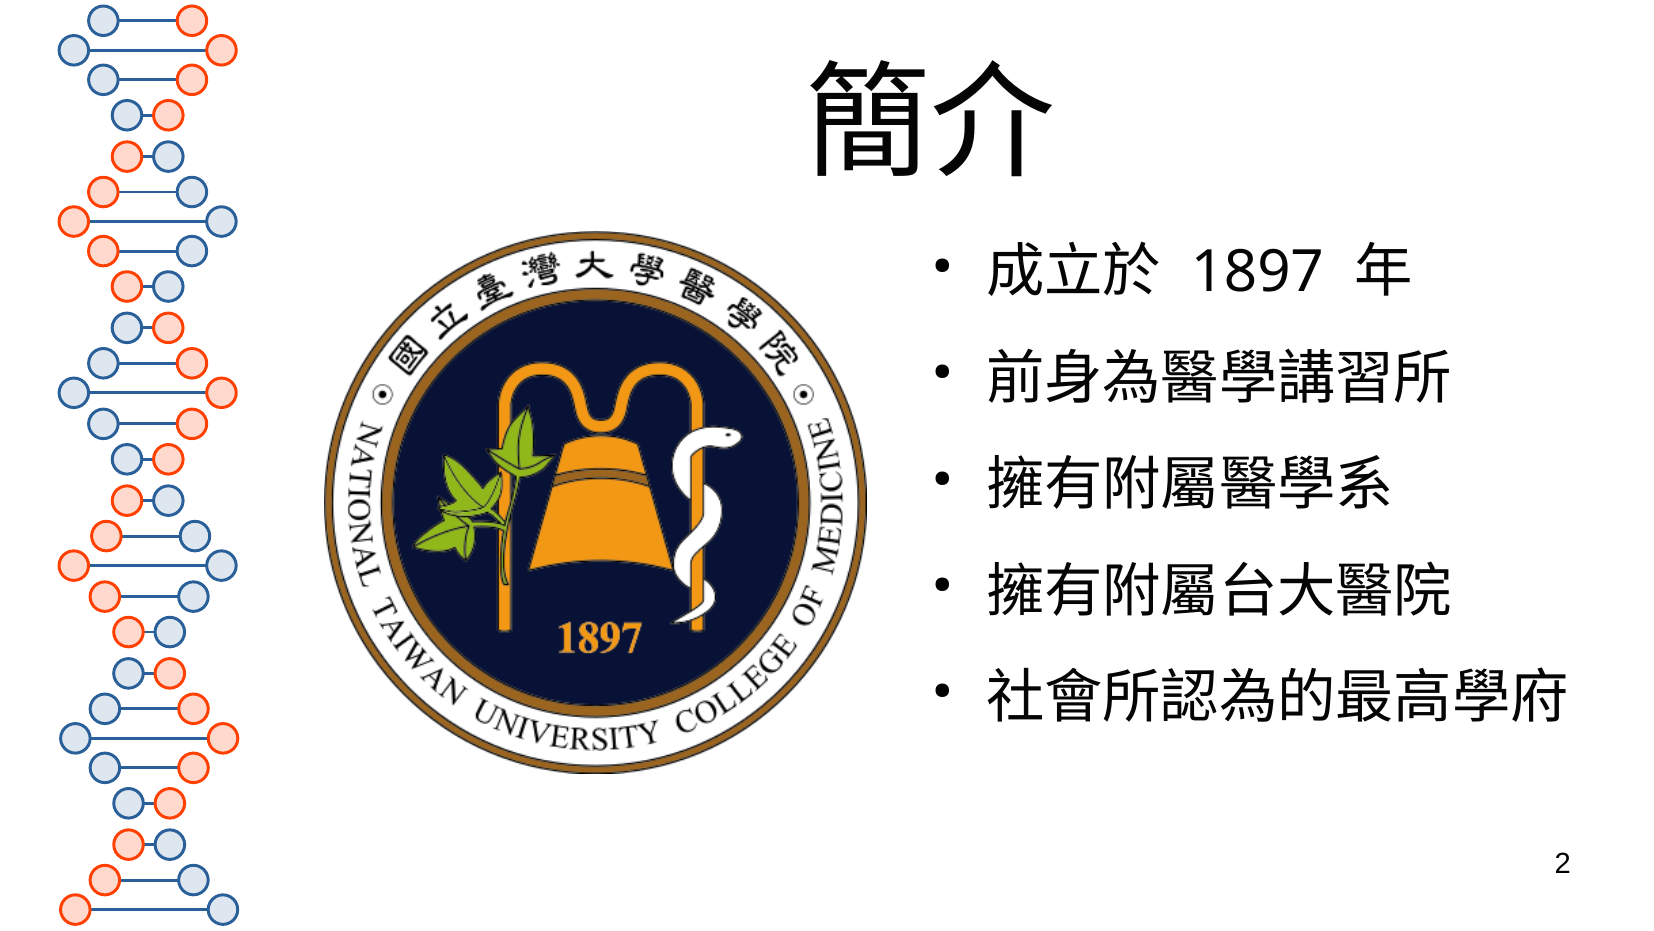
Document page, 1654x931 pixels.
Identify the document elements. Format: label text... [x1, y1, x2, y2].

picture [324, 231, 867, 774]
title 簡介 [265, 35, 1595, 189]
list 成立於 1897 年 前身為醫學講習所 擁有附屬醫學系 擁有附屬台大醫院 社會所認為的最高學府 [915, 224, 1595, 764]
